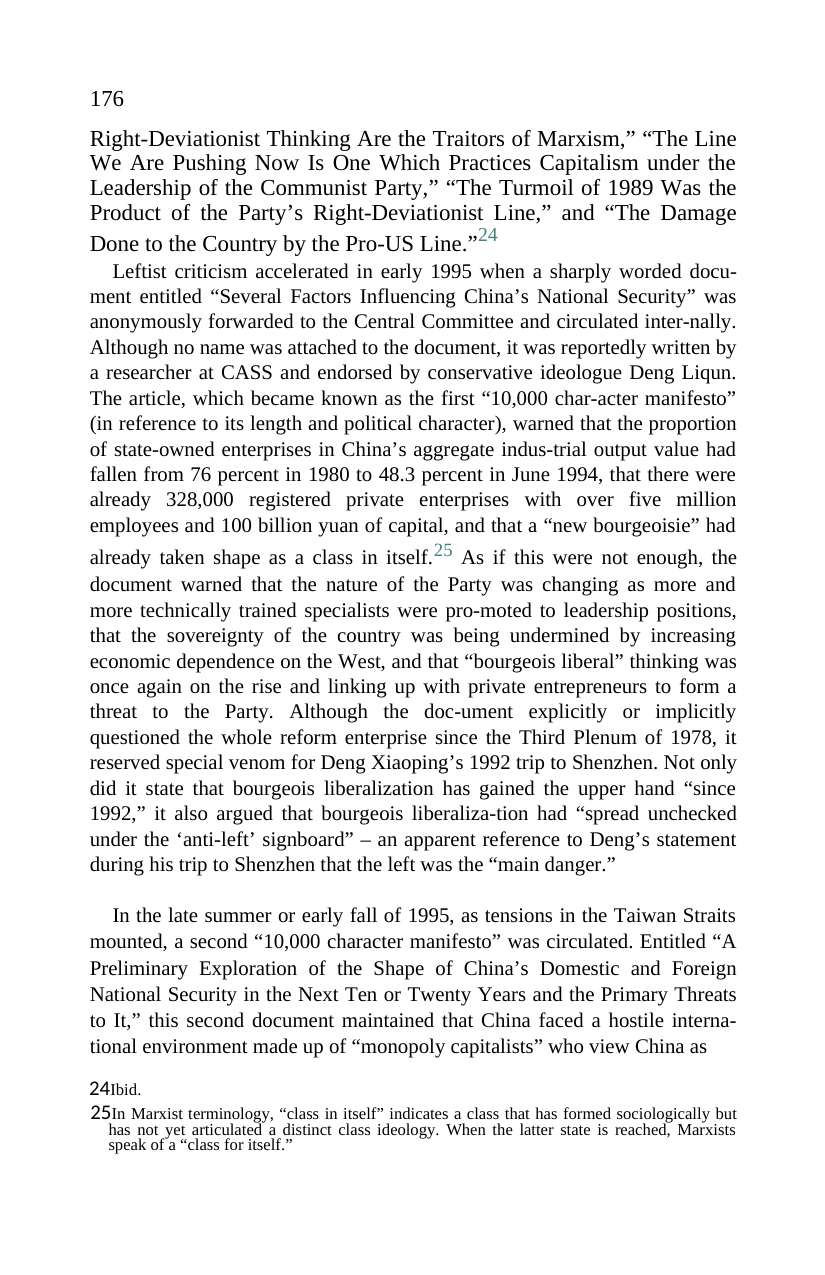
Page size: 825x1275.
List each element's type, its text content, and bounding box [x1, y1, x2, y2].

text 176 [89, 84, 737, 111]
list In Marxist terminology, “class in itself” indicates a class that has formed sociologically but has not yet articulated a distinct class ideology. When the latter state is reached, Marxists speak of a “class for itself.” [90, 1103, 737, 1154]
text In the late summer or early fall of 1995, as tensions in the Taiwan Straits mounted, a second “10,000 character manifesto” was circulated. Entitled “A Preliminary Exploration of the Shape of China’s Domestic and Foreign National Security in the Next Ten or Twenty Years and the Primary Threats to It,” this second document maintained that China faced a hostile interna-tional environment made up of “monopoly capitalists” who view China as [89, 903, 737, 1058]
list Ibid. [89, 1076, 737, 1101]
text Right-Deviationist Thinking Are the Traitors of Marxism,” “The Line We Are Pushing Now Is One Which Practices Capitalism under the Leadership of the Communist Party,” “The Turmoil of 1989 Was the Product of the Party’s Right-Deviationist Line,” and “The Damage Done to the Country by the Pro-US Line.”24 [89, 127, 737, 258]
text Leftist criticism accelerated in early 1995 when a sharply worded docu-ment entitled “Several Factors Influencing China’s National Security” was anonymously forwarded to the Central Committee and circulated inter-nally. Although no name was attached to the document, it was reportedly written by a researcher at CASS and endorsed by conservative ideologue Deng Liqun. The article, which became known as the first “10,000 char-acter manifesto” (in reference to its length and political character), warned that the proportion of state-owned enterprises in China’s aggregate indus-trial output value had fallen from 76 percent in 1980 to 48.3 percent in June 1994, that there were already 328,000 registered private enterprises with over five million employees and 100 billion yuan of capital, and that a “new bourgeoisie” had already taken shape as a class in itself.25 As if this were not enough, the document warned that the nature of the Party was changing as more and more technically trained specialists were pro-moted to leadership positions, that the sovereignty of the country was being undermined by increasing economic dependence on the West, and that “bourgeois liberal” thinking was once again on the rise and linking up with private entrepreneurs to form a threat to the Party. Although the doc-ument explicitly or implicitly questioned the whole reform enterprise since the Third Plenum of 1978, it reserved special venom for Deng Xiaoping’s 1992 trip to Shenzhen. Not only did it state that bourgeois liberalization has gained the upper hand “since 1992,” it also argued that bourgeois liberaliza-tion had “spread unchecked under the ‘anti-left’ signboard” – an apparent reference to Deng’s statement during his trip to Shenzhen that the left was the “main danger.” [89, 258, 737, 876]
